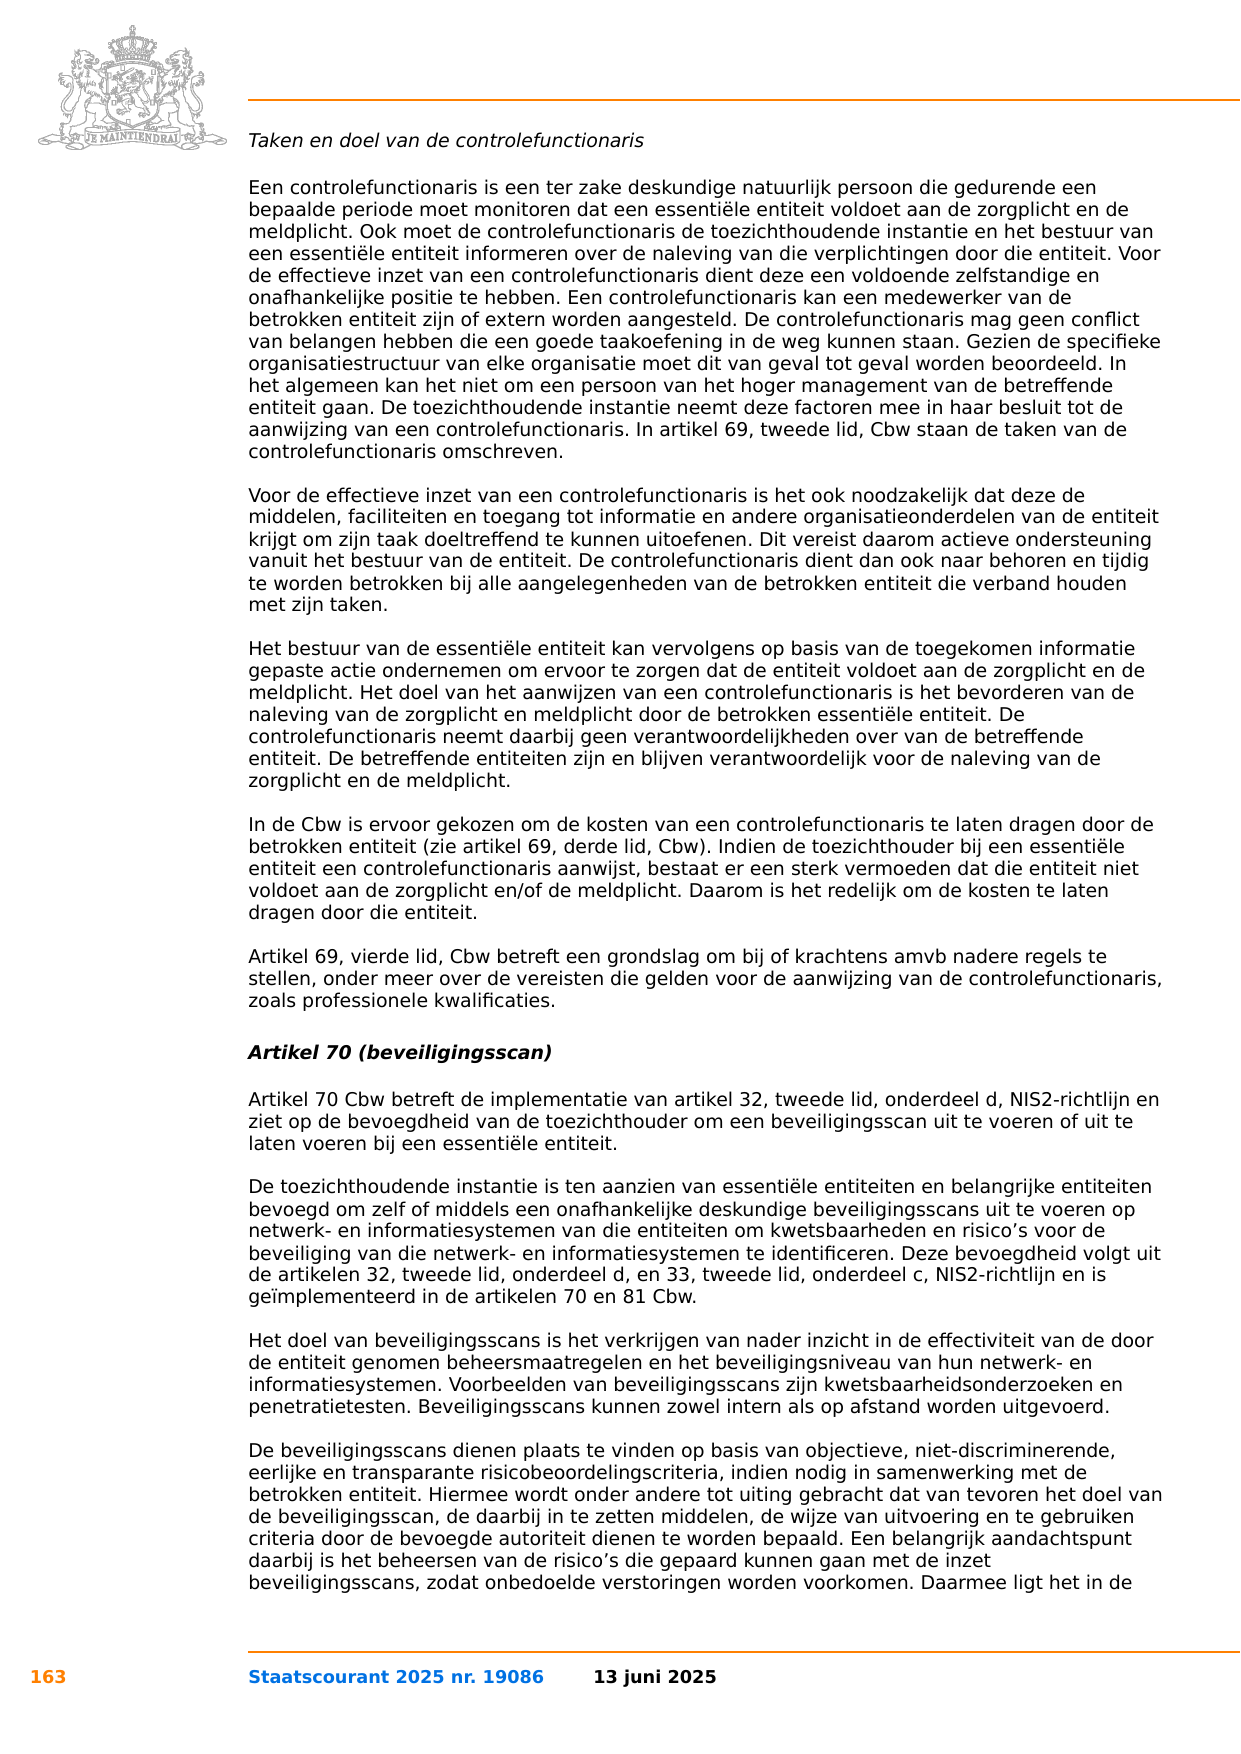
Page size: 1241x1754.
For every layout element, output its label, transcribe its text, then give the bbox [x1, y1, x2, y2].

text Een controlefunctionaris is een ter zake deskundige natuurlijk persoon die gedurende een bepaalde periode moet monitoren dat een essentiële entiteit voldoet aan de zorgplicht en de meldplicht. Ook moet de controlefunctionaris de toezichthoudende instantie en het bestuur van een essentiële entiteit informeren over de naleving van die verplichtingen door die entiteit. Voor de effectieve inzet van een controlefunctionaris dient deze een voldoende zelfstandige en onafhankelijke positie te hebben. Een controlefunctionaris kan een medewerker van de betrokken entiteit zijn of extern worden aangesteld. De controlefunctionaris mag geen conflict van belangen hebben die een goede taakoefening in de weg kunnen staan. Gezien de specifieke organisatiestructuur van elke organisatie moet dit van geval tot geval worden beoordeeld. In het algemeen kan het niet om een persoon van het hoger management van de betreffende entiteit gaan. De toezichthoudende instantie neemt deze factoren mee in haar besluit tot de aanwijzing van een controlefunctionaris. In artikel 69, tweede lid, Cbw staan de taken van de controlefunctionaris omschreven. [248, 177, 1163, 463]
text Artikel 70 Cbw betreft de implementatie van artikel 32, tweede lid, onderdeel d, NIS2-richtlijn en ziet op de bevoegdheid van de toezichthouder om een beveiligingsscan uit te voeren of uit te laten voeren bij een essentiële entiteit. [248, 1089, 1163, 1154]
text Het doel van beveiligingsscans is het verkrijgen van nader inzicht in de effectiviteit van de door de entiteit genomen beheersmaatregelen en het beveiligingsniveau van hun netwerk- en informatiesystemen. Voorbeelden van beveiligingsscans zijn kwetsbaarheidsonderzoeken en penetratietesten. Beveiligingsscans kunnen zowel intern als op afstand worden uitgevoerd. [248, 1330, 1163, 1418]
subtitle Taken en doel van de controlefunctionaris [248, 130, 1163, 152]
text De beveiligingsscans dienen plaats te vinden op basis van objectieve, niet-discriminerende, eerlijke en transparante risicobeoordelingscriteria, indien nodig in samenwerking met de betrokken entiteit. Hiermee wordt onder andere tot uiting gebracht dat van tevoren het doel van de beveiligingsscan, de daarbij in te zetten middelen, de wijze van uitvoering en te gebruiken criteria door de bevoegde autoriteit dienen te worden bepaald. Een belangrijk aandachtspunt daarbij is het beheersen van de risico’s die gepaard kunnen gaan met de inzet beveiligingsscans, zodat onbedoelde verstoringen worden voorkomen. Daarmee ligt het in de [248, 1440, 1163, 1594]
text In de Cbw is ervoor gekozen om de kosten van een controlefunctionaris te laten dragen door de betrokken entiteit (zie artikel 69, derde lid, Cbw). Indien de toezichthouder bij een essentiële entiteit een controlefunctionaris aanwijst, bestaat er een sterk vermoeden dat die entiteit niet voldoet aan de zorgplicht en/of de meldplicht. Daarom is het redelijk om de kosten te laten dragen door die entiteit. [248, 814, 1163, 924]
text Artikel 69, vierde lid, Cbw betreft een grondslag om bij of krachtens amvb nadere regels te stellen, onder meer over de vereisten die gelden voor de aanwijzing van de controlefunctionaris, zoals professionele kwalificaties. [248, 946, 1163, 1012]
text Het bestuur van de essentiële entiteit kan vervolgens op basis van de toegekomen informatie gepaste actie ondernemen om ervoor te zorgen dat de entiteit voldoet aan de zorgplicht en de meldplicht. Het doel van het aanwijzen van een controlefunctionaris is het bevorderen van de naleving van de zorgplicht en meldplicht door de betrokken essentiële entiteit. De controlefunctionaris neemt daarbij geen verantwoordelijkheden over van de betreffende entiteit. De betreffende entiteiten zijn en blijven verantwoordelijk voor de naleving van de zorgplicht en de meldplicht. [248, 638, 1163, 792]
subtitle Artikel 70 (beveiligingsscan) [248, 1042, 1163, 1064]
picture [38, 25, 227, 150]
text De toezichthoudende instantie is ten aanzien van essentiële entiteiten en belangrijke entiteiten bevoegd om zelf of middels een onafhankelijke deskundige beveiligingsscans uit te voeren op netwerk- en informatiesystemen van die entiteiten om kwetsbaarheden en risico’s voor de beveiliging van die netwerk- en informatiesystemen te identificeren. Deze bevoegdheid volgt uit de artikelen 32, tweede lid, onderdeel d, en 33, tweede lid, onderdeel c, NIS2-richtlijn en is geïmplementeerd in de artikelen 70 en 81 Cbw. [248, 1176, 1163, 1308]
text Voor de effectieve inzet van een controlefunctionaris is het ook noodzakelijk dat deze de middelen, faciliteiten en toegang tot informatie en andere organisatieonderdelen van de entiteit krijgt om zijn taak doeltreffend te kunnen uitoefenen. Dit vereist daarom actieve ondersteuning vanuit het bestuur van de entiteit. De controlefunctionaris dient dan ook naar behoren en tijdig te worden betrokken bij alle aangelegenheden van de betrokken entiteit die verband houden met zijn taken. [248, 484, 1163, 616]
